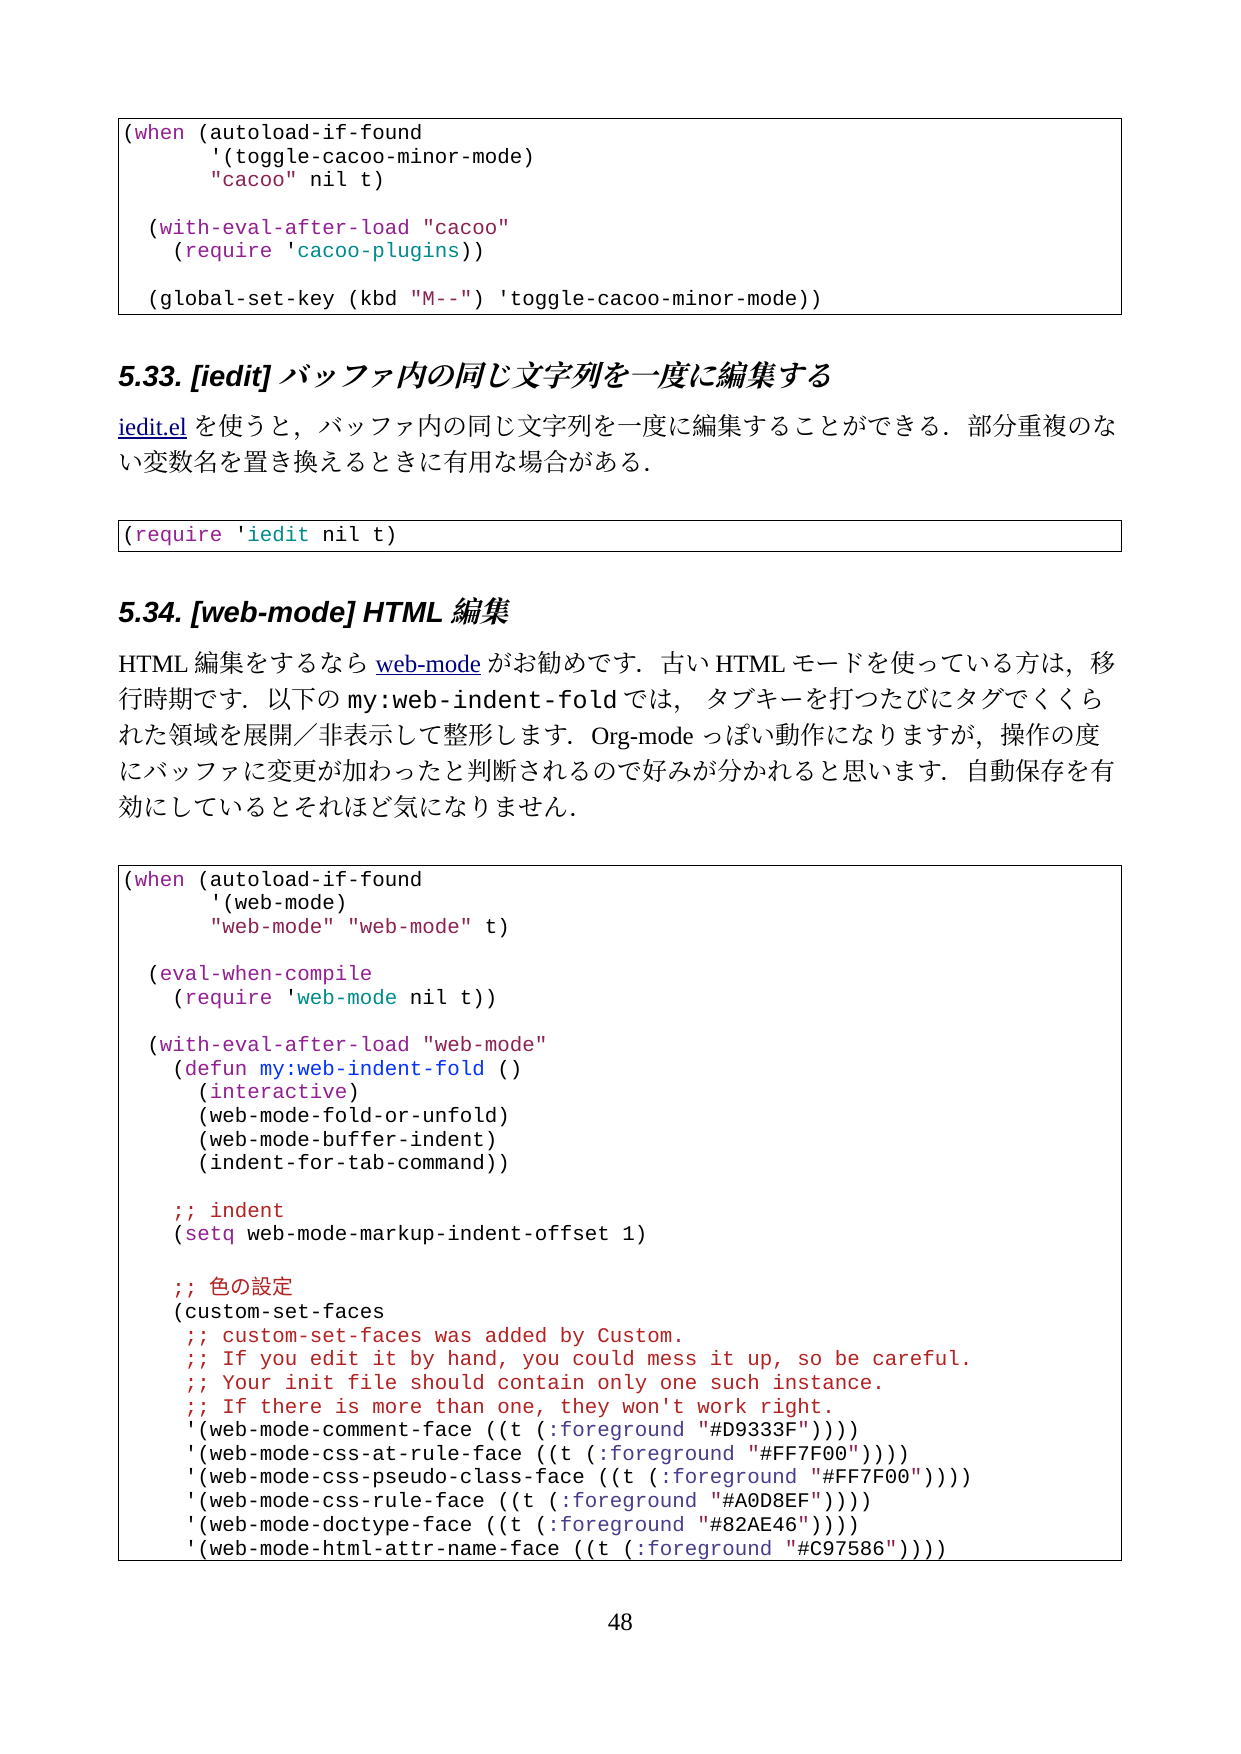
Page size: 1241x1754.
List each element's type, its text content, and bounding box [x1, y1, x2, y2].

text (custom-set-faces [119, 1297, 1121, 1321]
text iedit.el を使うと，バッファ内の同じ文字列を一度に編集することができる．部分重複のない変数名を置き換えるときに有用な場合がある． [118, 407, 1122, 508]
text (when (autoload-if-found [119, 119, 1121, 142]
text (global-set-key (kbd "M--") 'toggle-cacoo-minor-mode)) [119, 284, 1121, 314]
text (indent-for-tab-command)) [119, 1148, 1121, 1172]
text "web-mode" "web-mode" t) [119, 912, 1121, 936]
text '(web-mode-css-at-rule-face ((t (:foreground "#FF7F00")))) [119, 1439, 1121, 1463]
text (when (autoload-if-found [119, 866, 1121, 888]
text (web-mode-fold-or-unfold) [119, 1101, 1121, 1125]
text HTML編集をするなら web-mode がお勧めです．古いHTMLモードを使っている方は，移行時期です．以下の my:web-indent-fold では， タブキーを打つたびにタグでくくられた領域を展開／非表示して整形します．Org-mode っぽい動作になりますが，操作の度にバッファに変更が加わったと判断されるので好みが分かれると思います．自動保存を有効にしているとそれほど気になりません． [118, 643, 1122, 852]
text (setq web-mode-markup-indent-offset 1) [119, 1219, 1121, 1243]
subtitle [iedit] バッファ内の同じ文字列を一度に編集する [118, 353, 1122, 394]
text '(web-mode) [119, 888, 1121, 912]
text ;; Your init file should contain only one such instance. [119, 1368, 1121, 1392]
text (eval-when-compile [119, 959, 1121, 983]
text (require 'web-mode nil t)) [119, 983, 1121, 1007]
text (defun my:web-indent-fold () [119, 1054, 1121, 1077]
text (require 'iedit nil t) [119, 521, 1121, 551]
text (with-eval-after-load "web-mode" [119, 1030, 1121, 1054]
text "cacoo" nil t) [119, 165, 1121, 189]
text ;; custom-set-faces was added by Custom. [119, 1321, 1121, 1344]
text '(web-mode-html-attr-name-face ((t (:foreground "#C97586")))) [119, 1533, 1121, 1560]
text ;; indent [119, 1196, 1121, 1219]
text '(toggle-cacoo-minor-mode) [119, 142, 1121, 165]
text ;; If there is more than one, they won't work right. [119, 1392, 1121, 1415]
text ;; 色の設定 [119, 1267, 1121, 1297]
text (web-mode-buffer-indent) [119, 1125, 1121, 1148]
text (require 'cacoo-plugins)) [119, 236, 1121, 260]
text '(web-mode-doctype-face ((t (:foreground "#82AE46")))) [119, 1510, 1121, 1533]
text '(web-mode-css-rule-face ((t (:foreground "#A0D8EF")))) [119, 1486, 1121, 1510]
text '(web-mode-css-pseudo-class-face ((t (:foreground "#FF7F00")))) [119, 1463, 1121, 1486]
text (interactive) [119, 1077, 1121, 1101]
subtitle [web-mode] HTML編集 [118, 589, 1122, 631]
text '(web-mode-comment-face ((t (:foreground "#D9333F")))) [119, 1415, 1121, 1439]
text (with-eval-after-load "cacoo" [119, 213, 1121, 236]
text ;; If you edit it by hand, you could mess it up, so be careful. [119, 1344, 1121, 1368]
